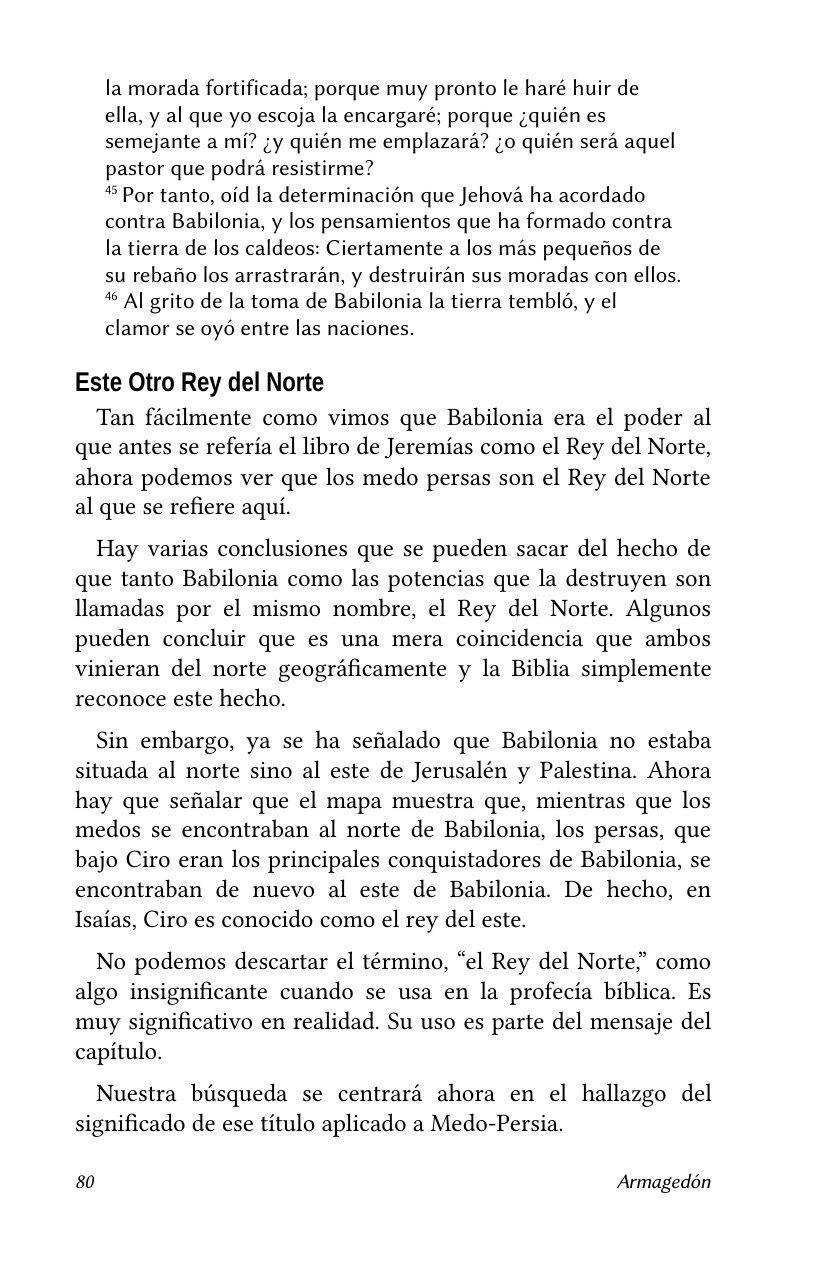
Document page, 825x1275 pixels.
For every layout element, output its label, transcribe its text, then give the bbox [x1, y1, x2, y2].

text 46 Al grito de la toma de Babilonia la tierra tembló, y el clamor se oyó entre las naciones. [105, 288, 682, 341]
text Tan fácilmente como vimos que Babilonia era el poder al que antes se refería el libro de Jeremías como el Rey del Norte, ahora podemos ver que los medo persas son el Rey del Norte al que se refiere aquí. [75, 403, 712, 521]
text Nuestra búsqueda se centrará ahora en el hallazgo del significado de ese título aplicado a Medo-Persia. [75, 1079, 712, 1137]
text Hay varias conclusiones que se pueden sacar del hecho de que tanto Babilonia como las potencias que la destruyen son llamadas por el mismo nombre, el Rey del Norte. Algunos pueden concluir que es una mera coincidencia que ambos vinieran del norte geográficamente y la Biblia simplemente reconoce este hecho. [75, 534, 712, 712]
text Sin embargo, ya se ha señalado que Babilonia no estaba situada al norte sino al este de Jerusalén y Palestina. Ahora hay que señalar que el mapa muestra que, mientras que los medos se encontraban al norte de Babilonia, los persas, que bajo Ciro eran los principales conquistadores de Babilonia, se encontraban de nuevo al este de Babilonia. De hecho, en Isaías, Ciro es conocido como el rey del este. [75, 726, 712, 934]
text la morada fortificada; porque muy pronto le haré huir de ella, y al que yo escoja la encargaré; porque ¿quién es semejante a mí? ¿y quién me emplazará? ¿o quién será aquel pastor que podrá resistirme? [105, 75, 682, 181]
text 45 Por tanto, oíd la determinación que Jehová ha acordado contra Babilonia, y los pensamientos que ha formado contra la tierra de los caldeos: Ciertamente a los más pequeños de su rebaño los arrastrarán, y destruirán sus moradas con ellos. [105, 182, 682, 288]
text No podemos descartar el término, “el Rey del Norte,” como algo insignificante cuando se usa en la profecía bíblica. Es muy significativo en realidad. Su uso es parte del mensaje del capítulo. [75, 947, 712, 1065]
subtitle Este Otro Rey del Norte [75, 366, 712, 397]
